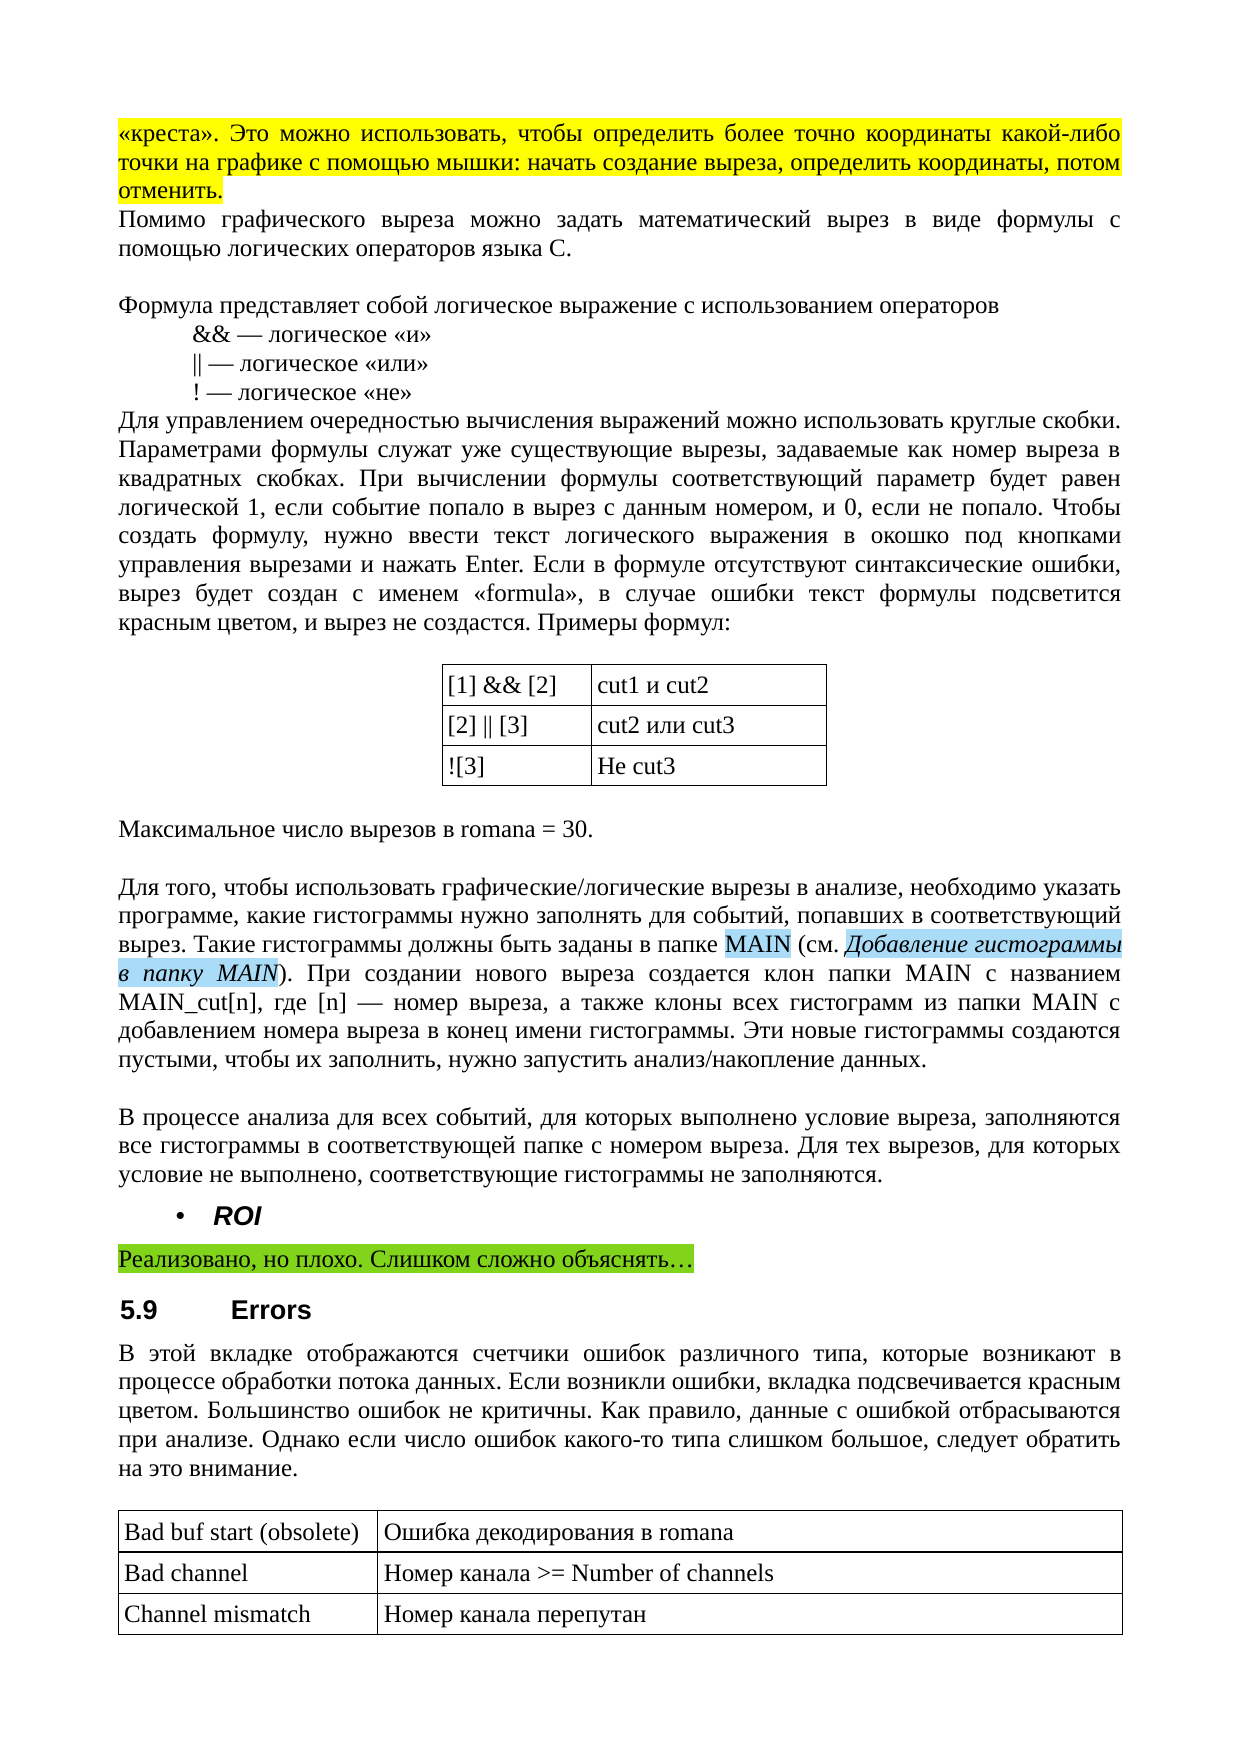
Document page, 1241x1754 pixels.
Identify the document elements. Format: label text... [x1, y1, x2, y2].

text Формула представляет собой логическое выражение с использованием операторов [118, 291, 1122, 319]
text В процессе анализа для всех событий, для которых выполнено условие выреза, заполняются все гистограммы в соответствующей папке с номером выреза. Для тех вырезов, для которых условие не выполнено, соответствующие гистограммы не заполняются. [118, 1102, 1122, 1188]
table_header Ошибка декодирования в romana [378, 1511, 1122, 1551]
table_header [1] && [2] [443, 665, 591, 705]
table_cell ![3] [443, 746, 591, 785]
table_cell Не cut3 [592, 746, 826, 785]
text && — логическое «и» [118, 319, 1122, 348]
text В этой вкладке отображаются счетчики ошибок различного типа, которые возникают в процессе обработки потока данных. Если возникли ошибки, вкладка подсвечивается красным цветом. Большинство ошибок не критичны. Как правило, данные с ошибкой отбрасываются при анализе. Однако если число ошибок какого-то типа слишком большое, следует обратить на это внимание. [118, 1338, 1122, 1481]
table_cell [2] || [3] [443, 706, 591, 745]
table_cell Номер канала перепутан [378, 1594, 1122, 1634]
text «креста». Это можно использовать, чтобы определить более точно координаты какой-либо точки на графике с помощью мышки: начать создание выреза, определить координаты, потом отменить. [118, 118, 1122, 204]
table_cell Channel mismatch [119, 1594, 377, 1634]
text Реализовано, но плохо. Слишком сложно объяснять… [118, 1244, 1122, 1273]
text Помимо графического выреза можно задать математический вырез в виде формулы с помощью логических операторов языка C. [118, 204, 1122, 262]
table_cell cut2 или cut3 [592, 706, 826, 745]
table_cell Bad channel [119, 1553, 377, 1593]
text Максимальное число вырезов в romana = 30. [118, 814, 1122, 843]
table_header Bad buf start (obsolete) [119, 1511, 377, 1551]
text Для управлением очередностью вычисления выражений можно использовать круглые скобки. Параметрами формулы служат уже существующие вырезы, задаваемые как номер выреза в квадратных скобках. При вычислении формулы соответствующий параметр будет равен логической 1, если событие попало в вырез с данным номером, и 0, если не попало. Чтобы создать формулу, нужно ввести текст логического выражения в окошко под кнопками управления вырезами и нажать Enter. Если в формуле отсутствуют синтаксические ошибки, вырез будет создан с именем «formula», в случае ошибки текст формулы подсветится красным цветом, и вырез не создастся. Примеры формул: [118, 406, 1122, 636]
text Для того, чтобы использовать графические/логические вырезы в анализе, необходимо указать программе, какие гистограммы нужно заполнять для событий, попавших в соответствующий вырез. Такие гистограммы должны быть заданы в папке MAIN (см. Добавление гистограммы в папку MAIN). При создании нового выреза создается клон папки MAIN с названием MAIN_cut[n], где [n] — номер выреза, а также клоны всех гистограмм из папки MAIN с добавлением номера выреза в конец имени гистограммы. Эти новые гистограммы создаются пустыми, чтобы их заполнить, нужно запустить анализ/накопление данных. [118, 872, 1122, 1073]
text ! — логическое «не» [118, 377, 1122, 406]
table_header cut1 и cut2 [592, 665, 826, 705]
subtitle Errors [120, 1294, 1122, 1325]
table_cell Номер канала >= Number of channels [378, 1553, 1122, 1593]
text || — логическое «или» [118, 348, 1122, 377]
subtitle ROI [176, 1200, 1122, 1232]
